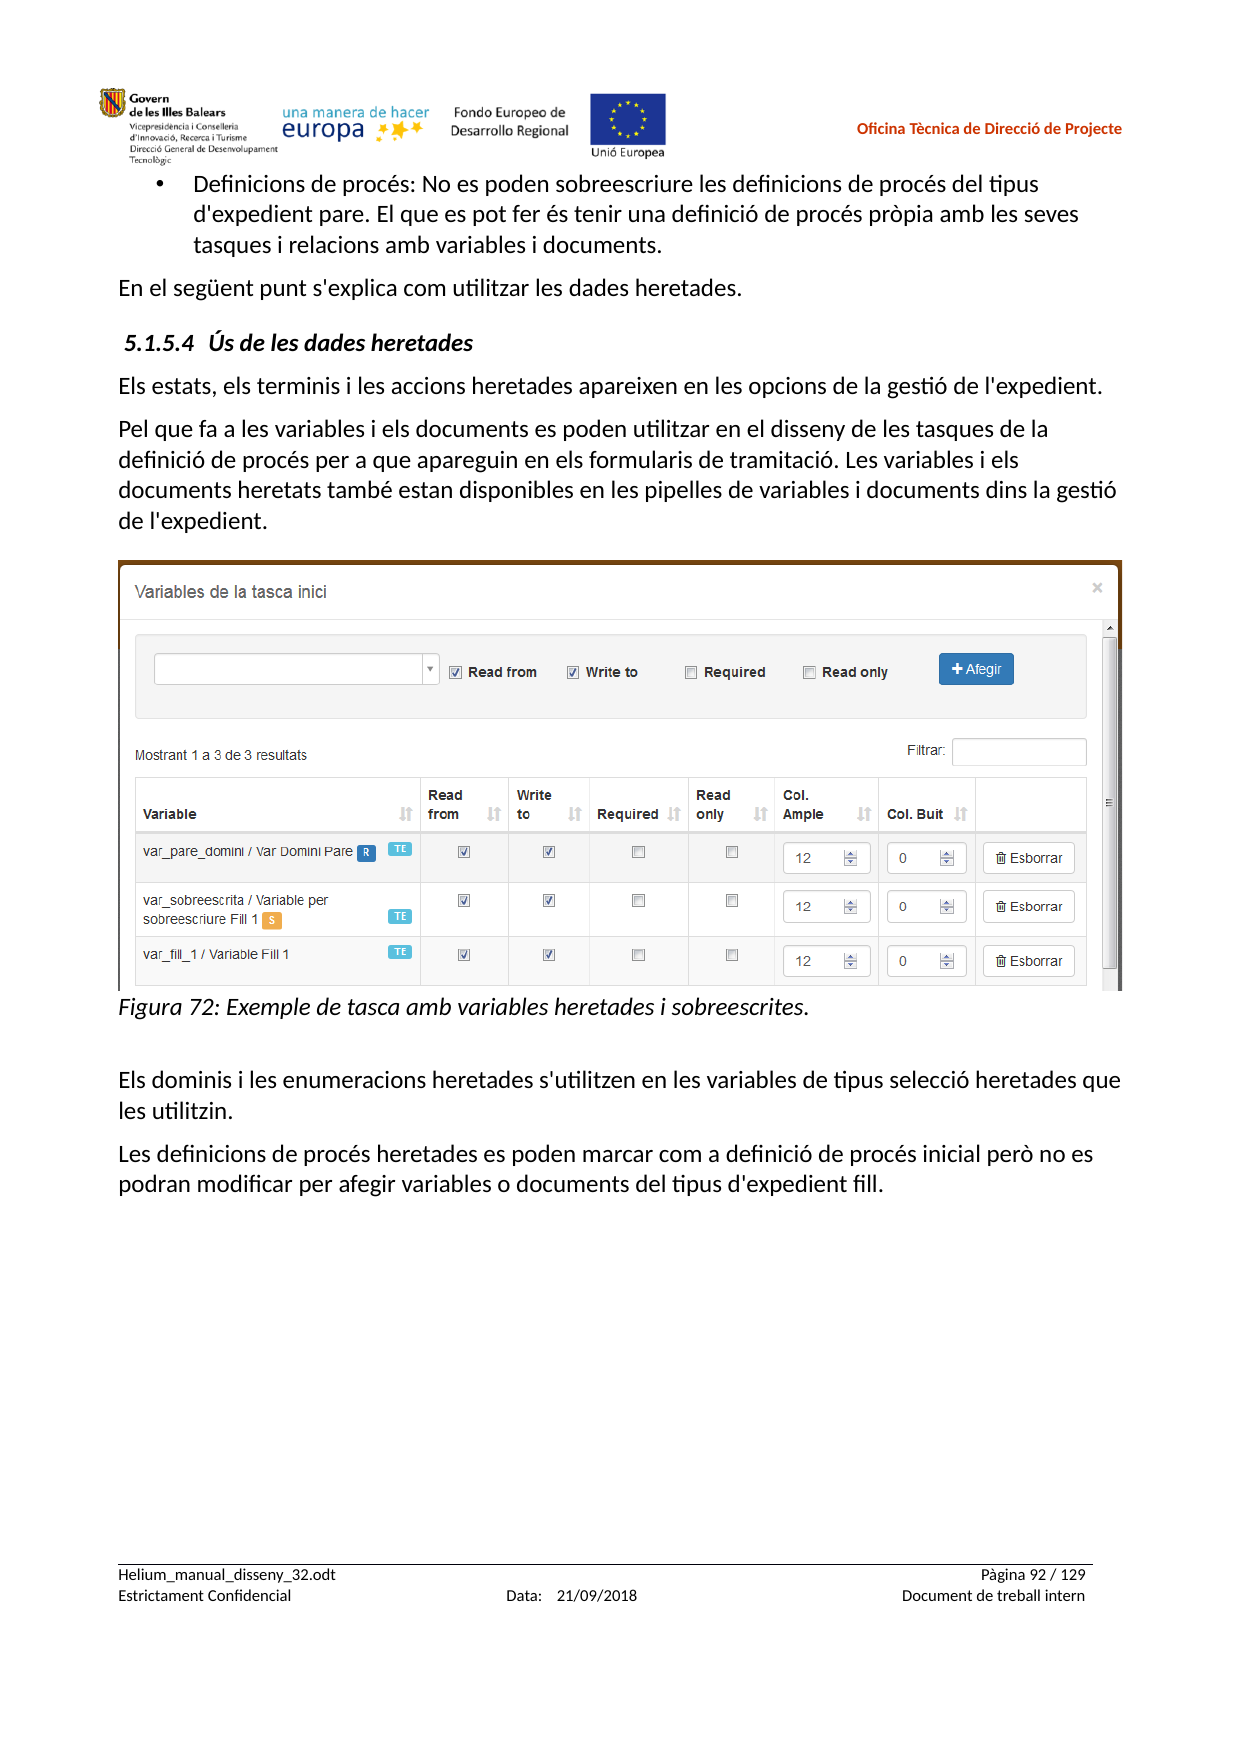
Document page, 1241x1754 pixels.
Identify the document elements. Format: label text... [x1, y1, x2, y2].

text En el següent punt s'explica com utilitzar les dades heretades. [118, 272, 1122, 302]
picture [99, 87, 668, 166]
picture [118, 560, 1123, 991]
text Pel que fa a les variables i els documents es poden utilitzar en el disseny de les tasques de la definició de procés per a que apareguin en els formularis de tramitació. Les variables i els documents heretats també estan disponibles en les pipelles de variables i documents dins la gestió de l'expedient. [118, 413, 1122, 535]
text Figura 72: Exemple de tasca amb variables heretades i sobreescrites. [118, 991, 1122, 1021]
subtitle Ús de les dades heretades [118, 327, 1122, 358]
text Els dominis i les enumeracions heretades s'utilitzen en les variables de tipus selecció heretades que les utilitzin. [118, 1064, 1122, 1126]
text Els estats, els terminis i les accions heretades apareixen en les opcions de la gestió de l'expedient. [118, 370, 1122, 401]
text Les definicions de procés heretades es poden marcar com a definició de procés inicial però no es podran modificar per afegir variables o documents del tipus d'expedient fill. [118, 1138, 1122, 1199]
list Definicions de procés: No es poden sobreescriure les definicions de procés del tipus d'expedient pare. El que es pot fer és tenir una definició de procés pròpia amb les seves tasques i relacions amb variables i documents. [156, 168, 1122, 259]
